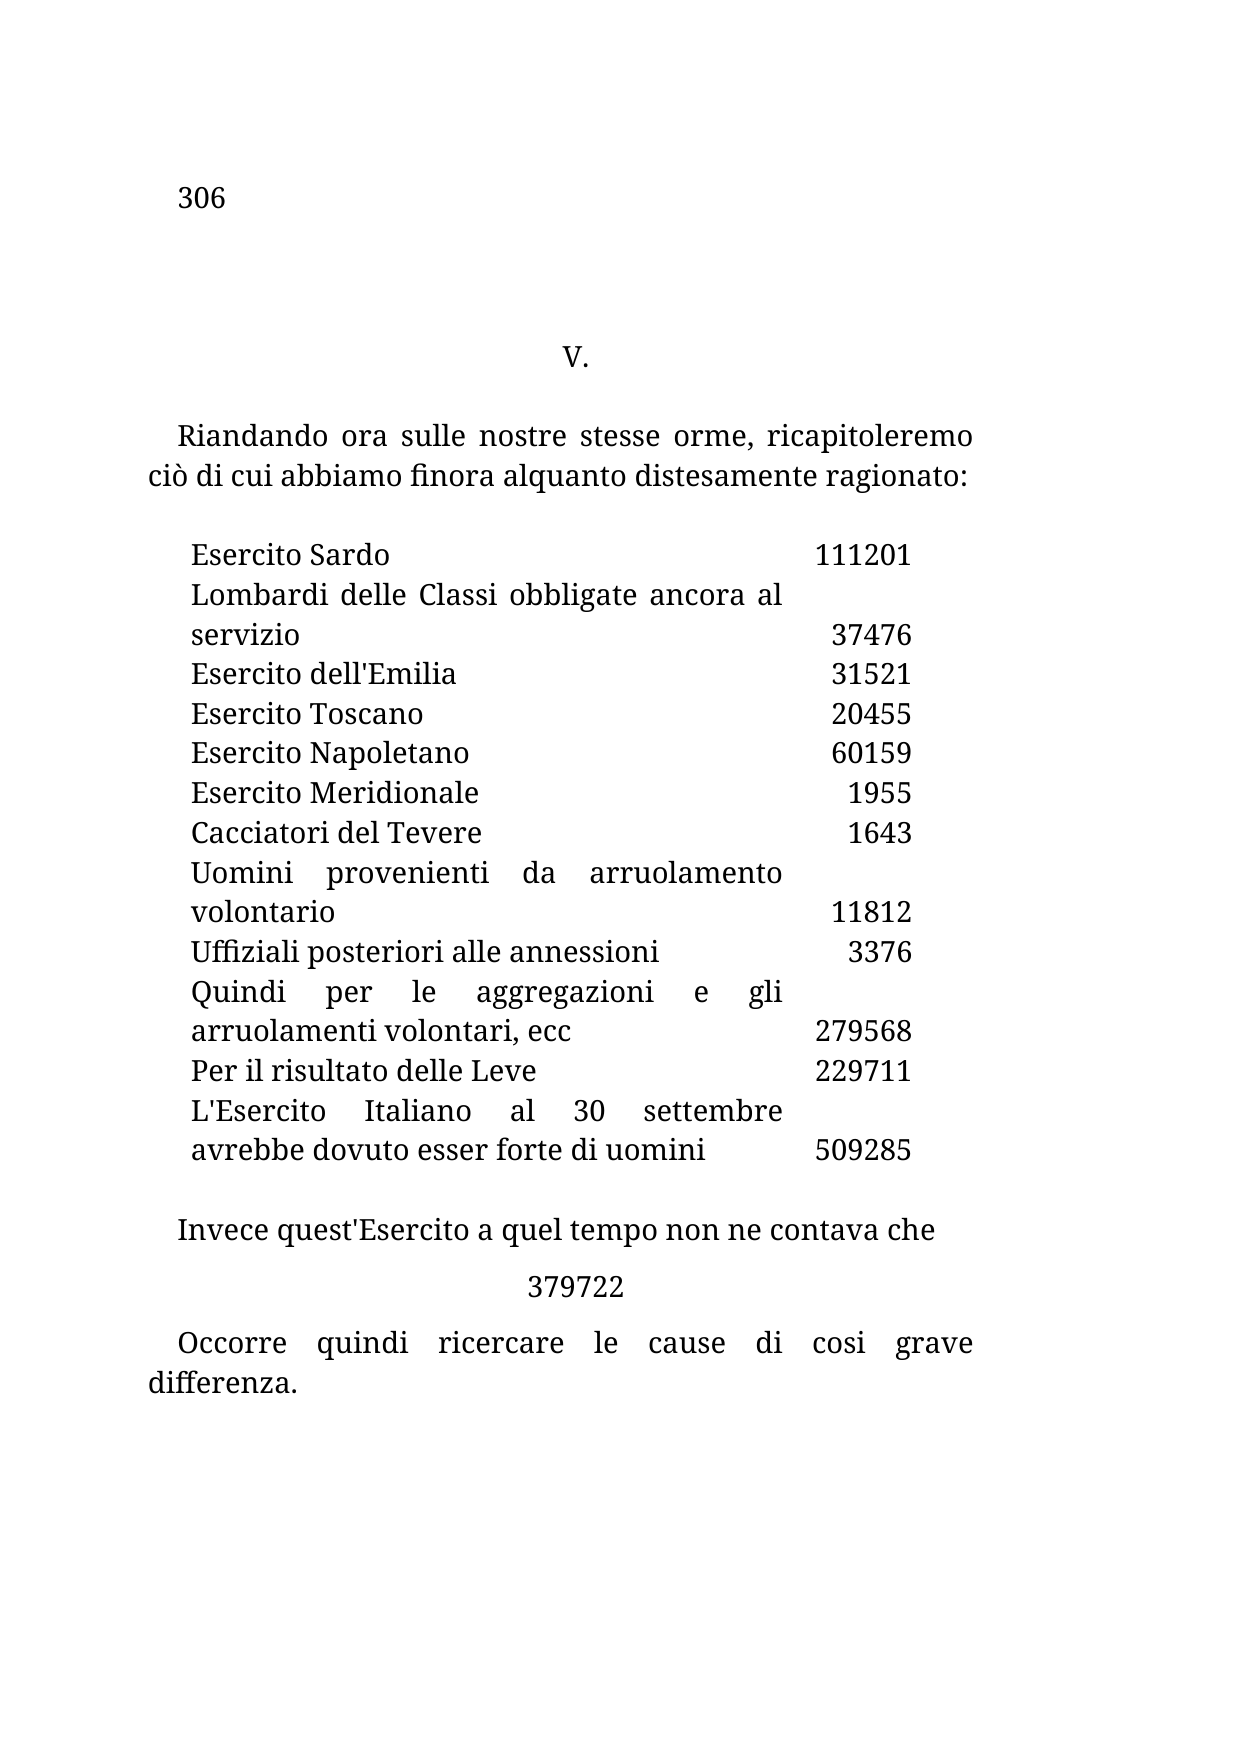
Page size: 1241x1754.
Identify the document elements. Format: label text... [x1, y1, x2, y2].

table_cell 279568 [784, 971, 912, 1050]
table_cell 1643 [784, 812, 912, 852]
table_cell Per il risultato delle Leve [191, 1050, 783, 1090]
table_cell 20455 [784, 693, 912, 733]
text Riandando ora sulle nostre stesse orme, ricapitoleremo ciò di cui abbiamo finora alquanto distesamente ragionato: [148, 415, 974, 495]
table_cell 229711 [784, 1050, 912, 1090]
table_cell Cacciatori del Tevere [191, 812, 783, 852]
table_cell Esercito Meridionale [191, 773, 783, 812]
table_cell 3376 [784, 931, 912, 971]
table_cell 1955 [784, 773, 912, 812]
table_cell Esercito dell'Emilia [191, 654, 783, 693]
table_cell 11812 [784, 852, 912, 931]
table_header 111201 [784, 534, 912, 574]
text Occorre quindi ricercare le cause di cosi grave differenza. [148, 1323, 974, 1402]
table_cell 60159 [784, 733, 912, 772]
table_cell Lombardi delle Classi obbligate ancora al servizio [191, 574, 783, 653]
table_cell 37476 [784, 574, 912, 653]
text V. [148, 336, 974, 376]
table_cell Quindi per le aggregazioni e gli arruolamenti volontari, ecc [191, 971, 783, 1050]
table_cell Uomini provenienti da arruolamento volontario [191, 852, 783, 931]
table_cell 509285 [784, 1090, 912, 1169]
text Invece quest'Esercito a quel tempo non ne contava che [148, 1209, 974, 1249]
table_cell 31521 [784, 654, 912, 693]
table_header Esercito Sardo [191, 534, 783, 574]
table_cell Esercito Napoletano [191, 733, 783, 772]
table_cell Esercito Toscano [191, 693, 783, 733]
text 306 [148, 177, 974, 217]
table_cell Uffiziali posteriori alle annessioni [191, 931, 783, 971]
table_cell L'Esercito Italiano al 30 settembre avrebbe dovuto esser forte di uomini [191, 1090, 783, 1169]
text 379722 [148, 1266, 974, 1306]
